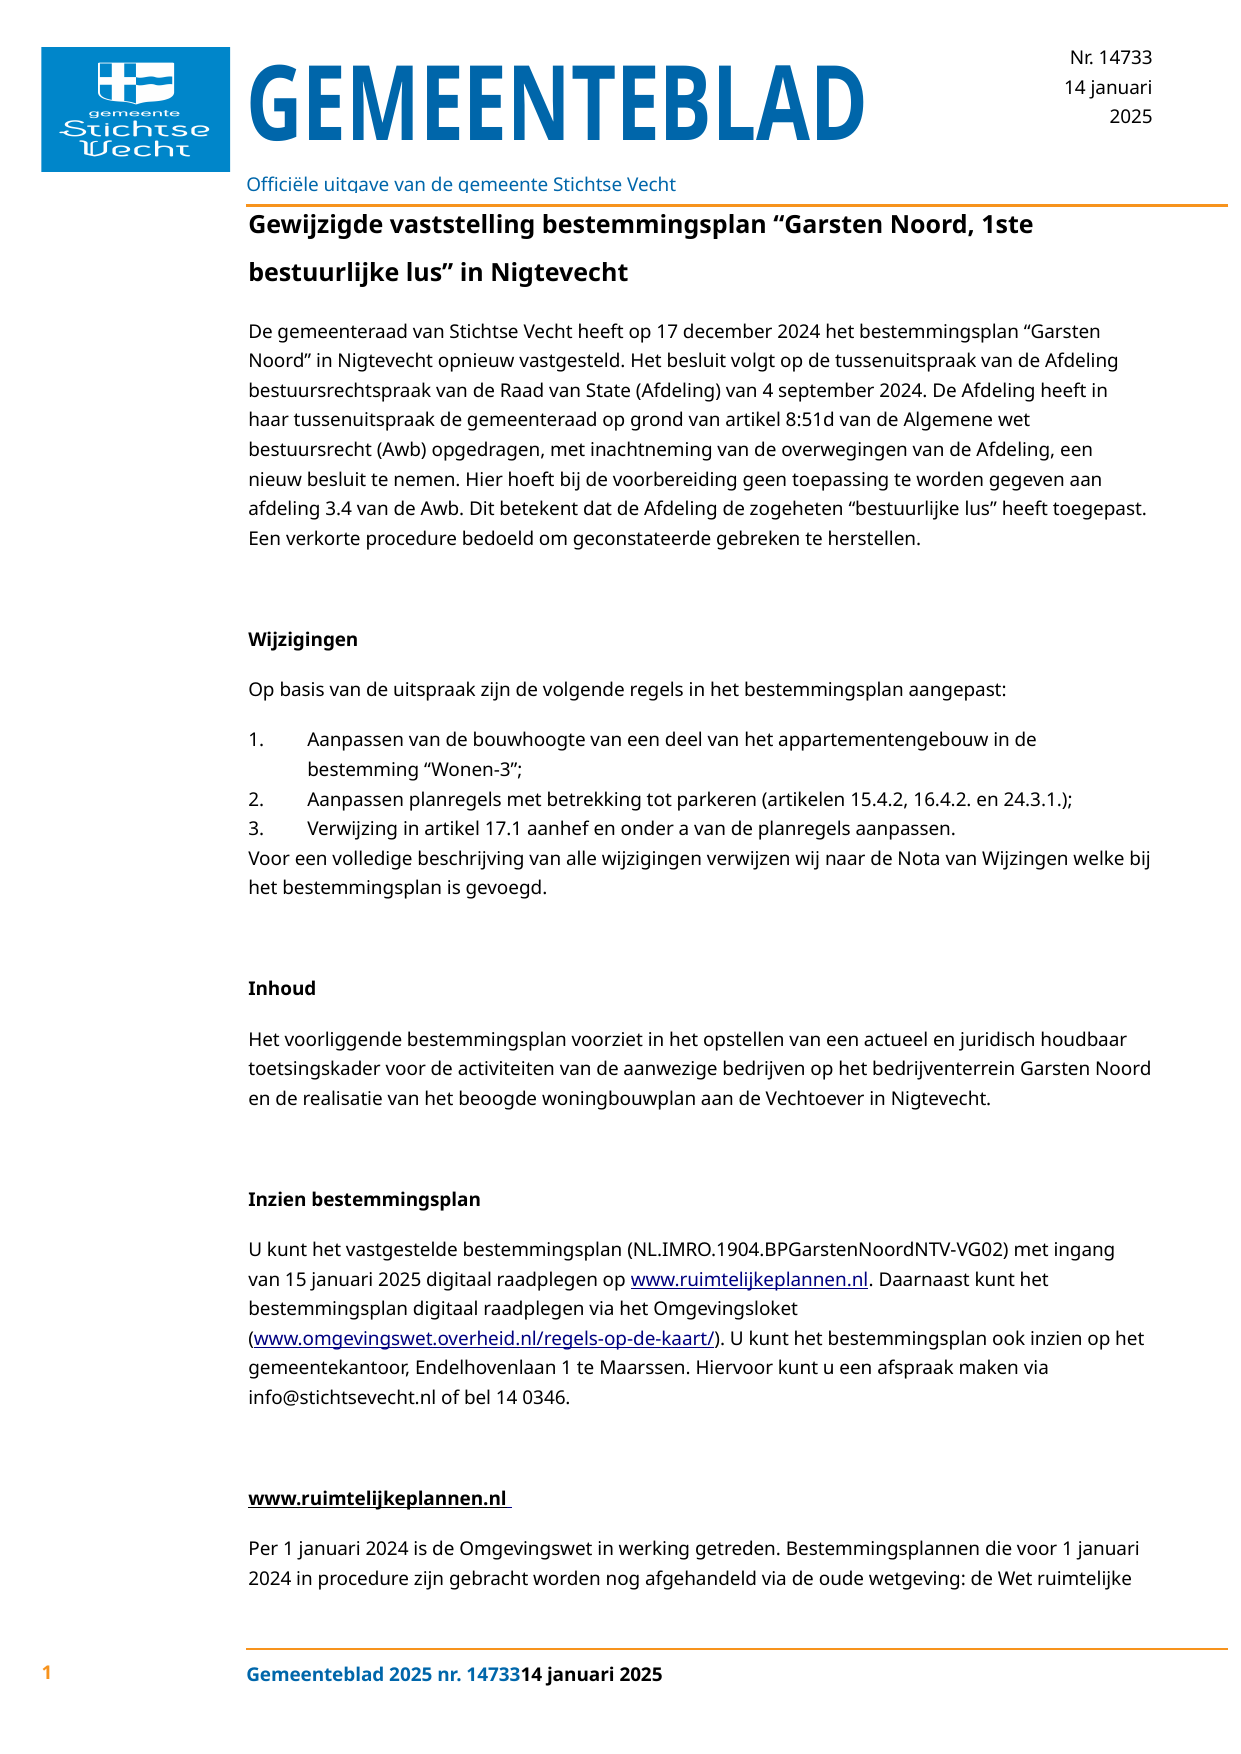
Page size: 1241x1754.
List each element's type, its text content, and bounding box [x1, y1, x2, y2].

list Verwijzing in artikel 17.1 aanhef en onder a van de planregels aanpassen. [248, 815, 1152, 841]
picture [137, 63, 174, 103]
text Per 1 januari 2024 is de Omgevingswet in werking getreden. Bestemmingsplannen die voor 1 januari 2024 in procedure zijn gebracht worden nog afgehandeld via de oude wetgeving: de Wet ruimtelijke [248, 1535, 1152, 1591]
text Inhoud [248, 975, 1152, 1001]
text Inzien bestemmingsplan [248, 1186, 1152, 1212]
text Gewijzigde vaststelling bestemmingsplan “Garsten Noord, 1ste bestuurlijke lus” in Nigtevecht [248, 207, 1152, 288]
list Aanpassen van de bouwhoogte van een deel van het appartementengebouw in de bestemming “Wonen-3”; [248, 727, 1152, 782]
text U kunt het vastgestelde bestemmingsplan (NL.IMRO.1904.BPGarstenNoordNTV-VG02) met ingang van 15 januari 2025 digitaal raadplegen op www.ruimtelijkeplannen.nl. Daarnaast kunt het bestemmingsplan digitaal raadplegen via het Omgevingsloket (www.omgevingswet.overheid.nl/regels-op-de-kaart/). U kunt het bestemmingsplan ook inzien op het gemeentekantoor, Endelhovenlaan 1 te Maarssen. Hiervoor kunt u een afspraak maken via info@stichtsevecht.nl of bel 14 0346. [248, 1236, 1152, 1410]
text Op basis van de uitspraak zijn de volgende regels in het bestemmingsplan aangepast: [248, 676, 1152, 702]
text De gemeenteraad van Stichtse Vecht heeft op 17 december 2024 het bestemmingsplan “Garsten Noord” in Nigtevecht opnieuw vastgesteld. Het besluit volgt op de tussenuitspraak van de Afdeling bestuursrechtspraak van de Raad van State (Afdeling) van 4 september 2024. De Afdeling heeft in haar tussenuitspraak de gemeenteraad op grond van artikel 8:51d van de Algemene wet bestuursrecht (Awb) opgedragen, met inachtneming van de overwegingen van de Afdeling, een nieuw besluit te nemen. Hier hoeft bij de voorbereiding geen toepassing te worden gegeven aan afdeling 3.4 van de Awb. Dit betekent dat de Afdeling de zogeheten “bestuurlijke lus” heeft toegepast. Een verkorte procedure bedoeld om geconstateerde gebreken te herstellen. [248, 318, 1152, 551]
text Het voorliggende bestemmingsplan voorziet in het opstellen van een actueel en juridisch houdbaar toetsingskader voor de activiteiten van de aanwezige bedrijven op het bedrijventerrein Garsten Noord en de realisatie van het beoogde woningbouwplan aan de Vechtoever in Nigtevecht. [248, 1026, 1152, 1111]
text Voor een volledige beschrijving van alle wijzigingen verwijzen wij naar de Nota van Wijzingen welke bij het bestemmingsplan is gevoegd. [248, 845, 1152, 900]
list Aanpassen planregels met betrekking tot parkeren (artikelen 15.4.2, 16.4.2. en 24.3.1.); [248, 786, 1152, 812]
text www.ruimtelijkeplannen.nl [248, 1485, 1152, 1511]
picture [99, 63, 135, 101]
text Wijzigingen [248, 626, 1152, 652]
